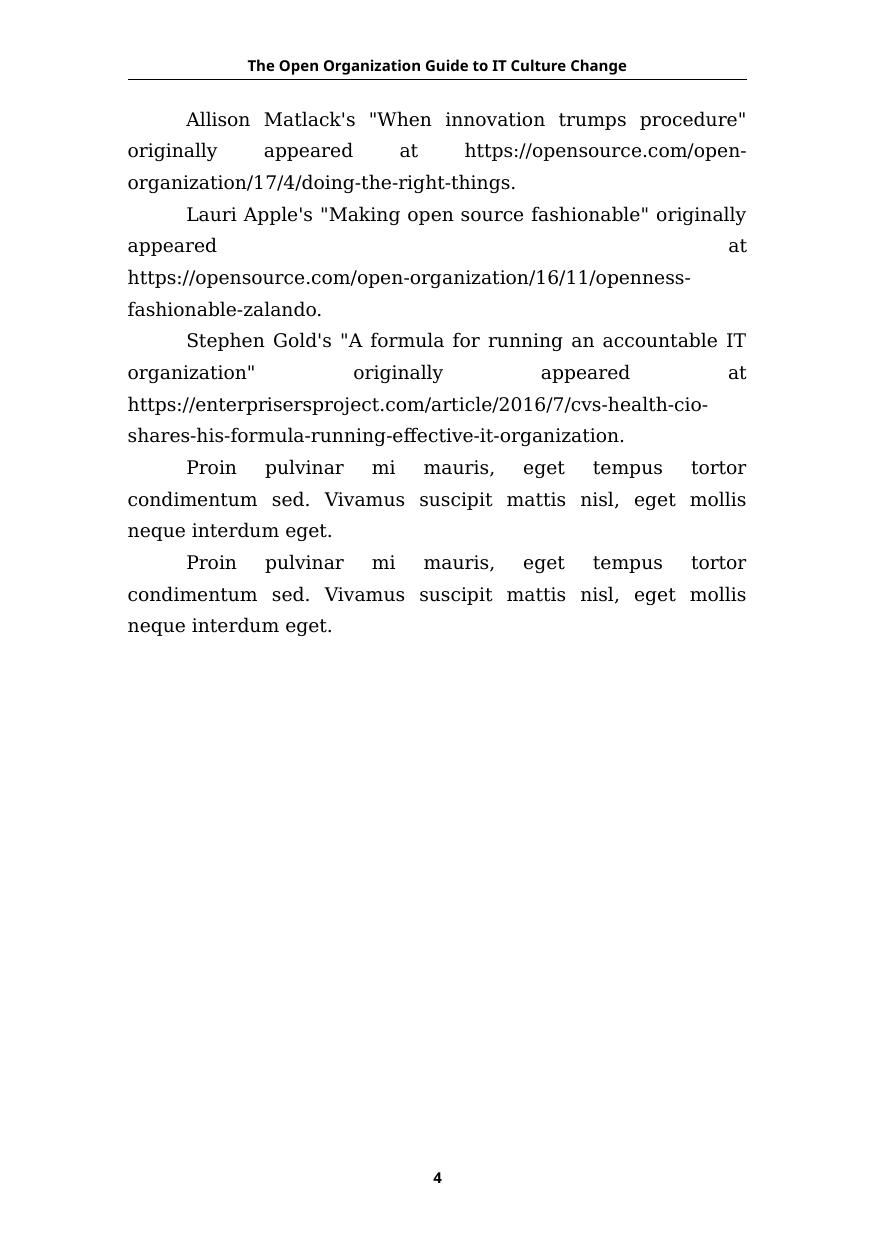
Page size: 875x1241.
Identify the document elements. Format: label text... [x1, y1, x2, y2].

text Lauri Apple's "Making open source fashionable" originally appeared at https://opensource.com/open-organization/16/11/openness-fashionable-zalando. [127, 204, 747, 321]
text Stephen Gold's "A formula for running an accountable IT organization" originally appeared at https://enterprisersproject.com/article/2016/7/cvs-health-cio-shares-his-formula-running-effective-it-organization. [127, 330, 747, 447]
text Allison Matlack's "When innovation trumps procedure" originally appeared at https://opensource.com/open-organization/17/4/doing-the-right-things. [127, 109, 747, 194]
text Proin pulvinar mi mauris, eget tempus tortor condimentum sed. Vivamus suscipit mattis nisl, eget mollis neque interdum eget. [127, 457, 747, 542]
text Proin pulvinar mi mauris, eget tempus tortor condimentum sed. Vivamus suscipit mattis nisl, eget mollis neque interdum eget. [127, 552, 747, 637]
